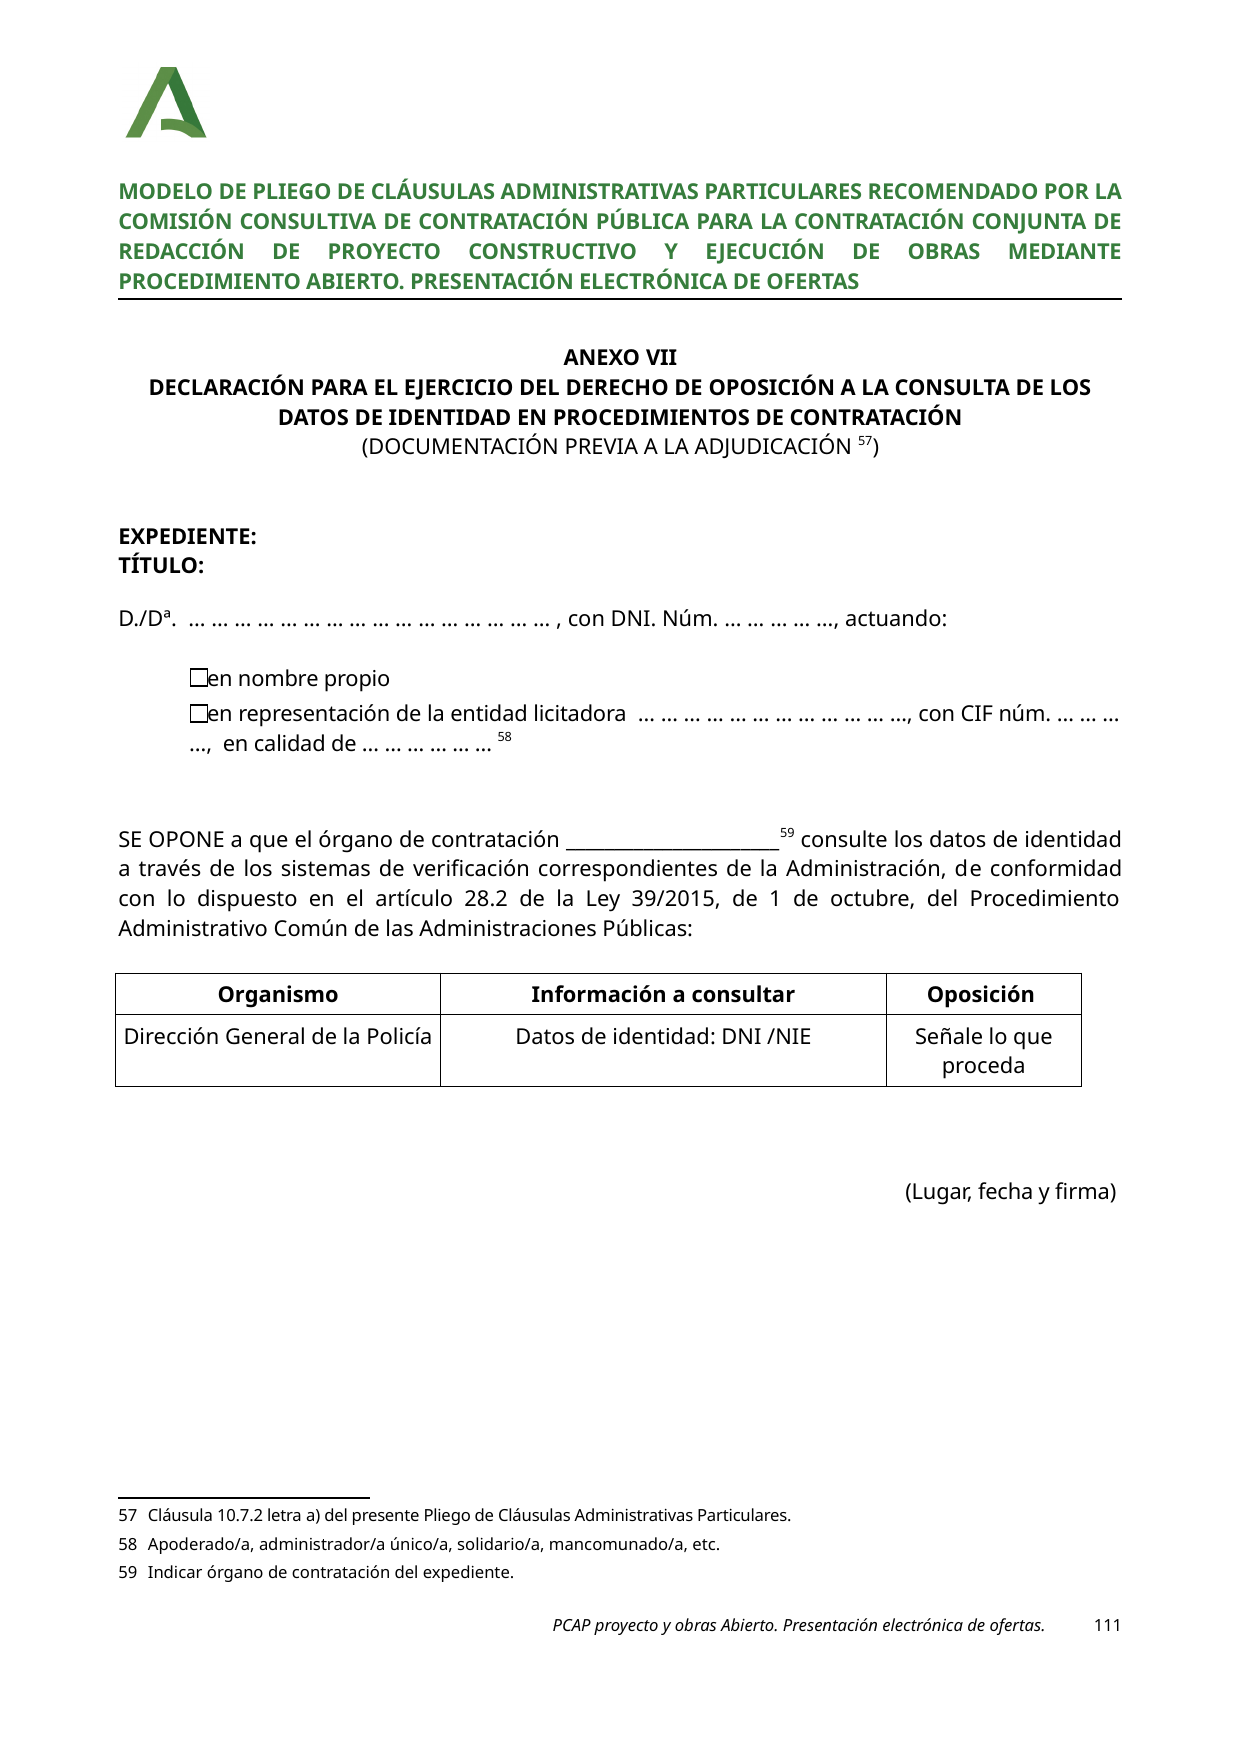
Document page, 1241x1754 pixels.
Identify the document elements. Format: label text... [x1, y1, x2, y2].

text DECLARACIÓN PARA EL EJERCICIO DEL DERECHO DE OPOSICIÓN A LA CONSULTA DE LOS DATOS DE IDENTIDAD EN PROCEDIMIENTOS DE CONTRATACIÓN [118, 372, 1122, 431]
table_header Organismo [116, 974, 440, 1014]
text Apoderado/a, administrador/a único/a, solidario/a, mancomunado/a, etc. [118, 1532, 1122, 1555]
text Indicar órgano de contratación del expediente. [118, 1561, 1122, 1584]
text EXPEDIENTE: [118, 521, 1122, 551]
text en nombre propio [189, 663, 1122, 692]
table_header Oposición [887, 974, 1081, 1014]
text D./Dª. … … … … … … … … … … … … … … … … , con DNI. Núm. … … … … …, actuando: [118, 603, 1122, 633]
text MODELO DE PLIEGO DE CLÁUSULAS ADMINISTRATIVAS PARTICULARES RECOMENDADO POR LA COMISIÓN CONSULTIVA DE CONTRATACIÓN PÚBLICA PARA LA CONTRATACIÓN CONJUNTA DE REDACCIÓN DE PROYECTO CONSTRUCTIVO Y EJECUCIÓN DE OBRAS MEDIANTE PROCEDIMIENTO ABIERTO. PRESENTACIÓN ELECTRÓNICA DE OFERTAS [118, 176, 1122, 298]
table_cell Dirección General de la Policía [116, 1015, 440, 1086]
text Cláusula 10.7.2 letra a) del presente Pliego de Cláusulas Administrativas Particulares. [118, 1504, 1122, 1526]
table_header Información a consultar [441, 974, 886, 1014]
text en representación de la entidad licitadora … … … … … … … … … … … …, con CIF núm. … … … …, en calidad de … … … … … … [189, 698, 1122, 758]
picture [121, 62, 210, 142]
text (Lugar, fecha y firma) [118, 1176, 1122, 1206]
text (DOCUMENTACIÓN PREVIA A LA ADJUDICACIÓN ) [118, 431, 1122, 461]
text TÍTULO: [118, 551, 1122, 580]
text SE OPONE a que el órgano de contratación ______________________ consulte los datos de identidad a través de los sistemas de verificación correspondientes de la Administración, de conformidad con lo dispuesto en el artículo 28.2 de la Ley 39/2015, de 1 de octubre, del Procedimiento Administrativo Común de las Administraciones Públicas: [118, 824, 1122, 943]
table_cell Señale lo que proceda [887, 1015, 1081, 1086]
table_cell Datos de identidad: DNI /NIE [441, 1015, 886, 1086]
text ANEXO VII [118, 342, 1122, 372]
